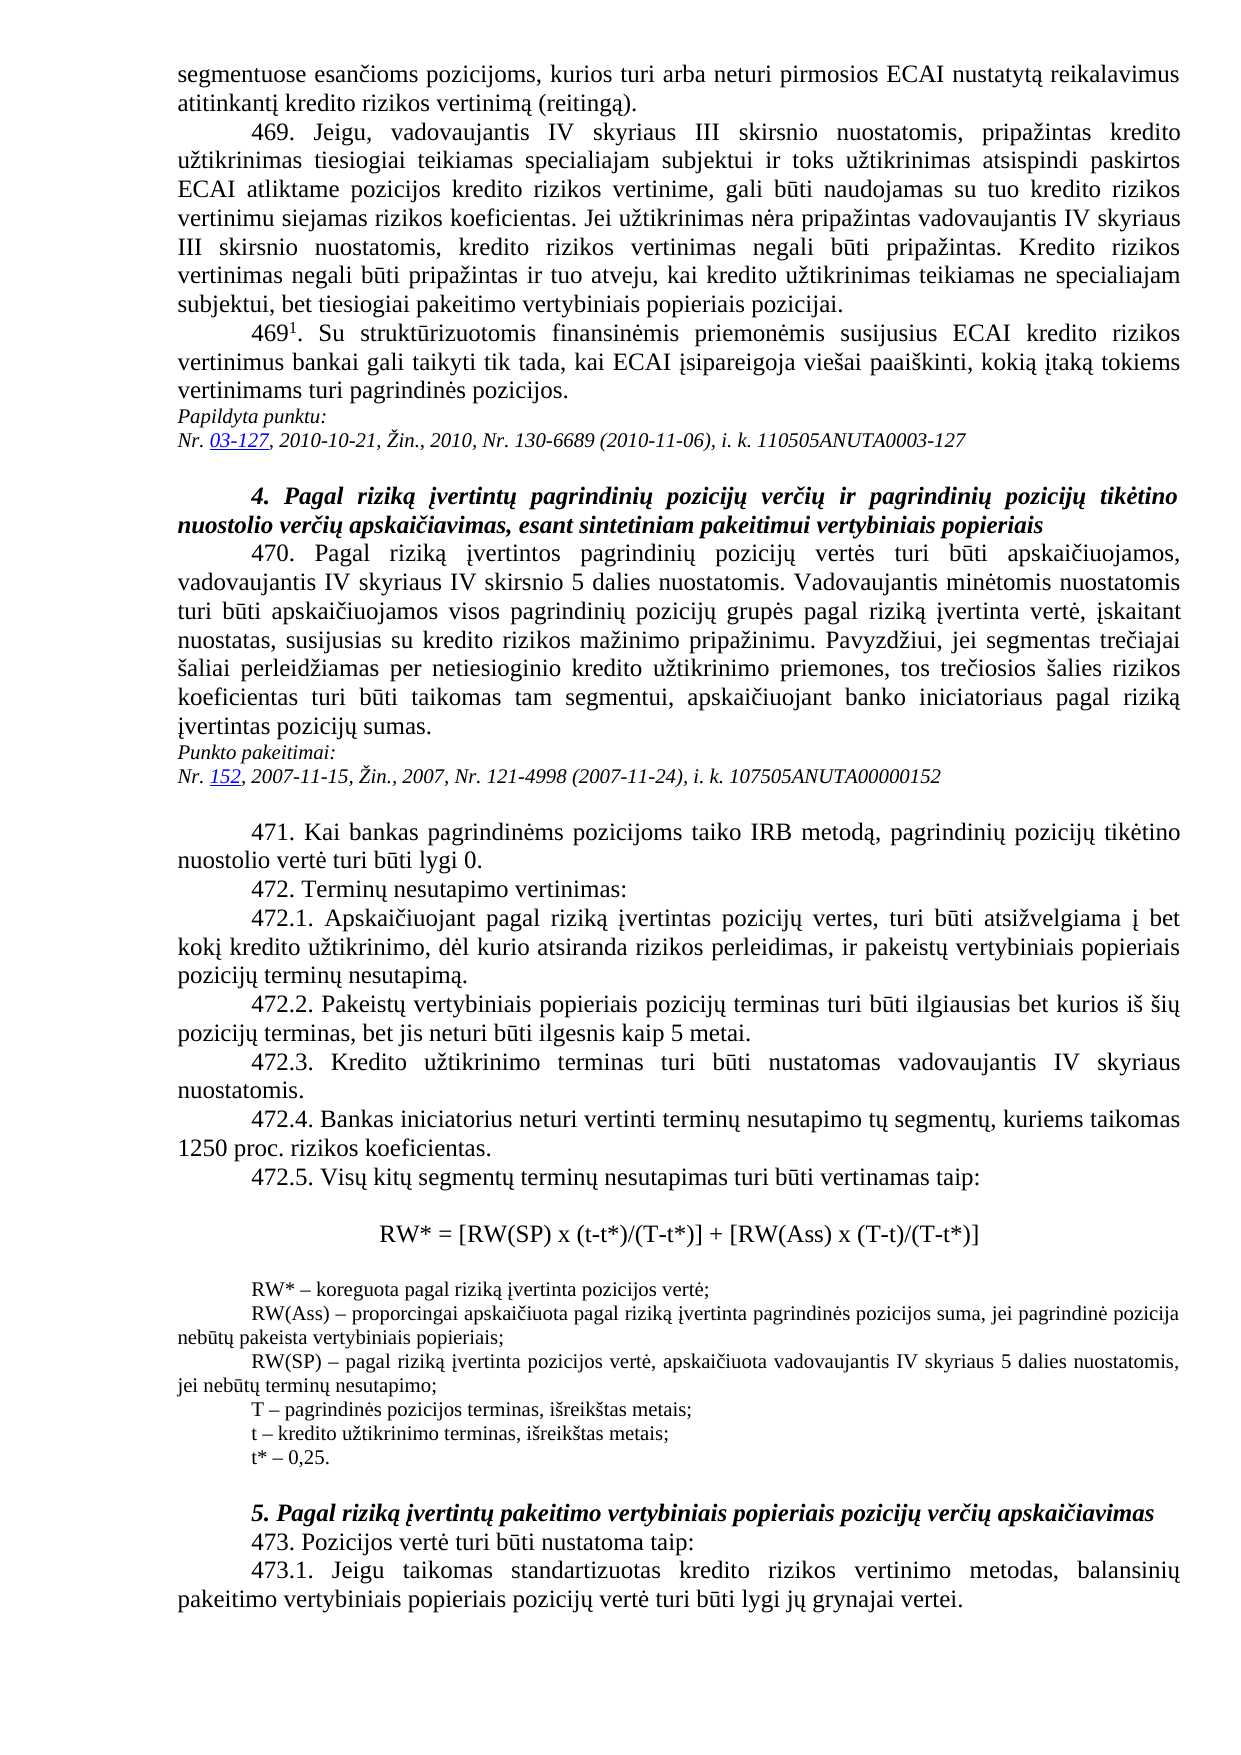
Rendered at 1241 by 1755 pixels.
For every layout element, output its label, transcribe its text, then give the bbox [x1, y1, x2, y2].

text RW* = [RW(SP) x (t-t*)/(T-t*)] + [RW(Ass) x (T-t)/(T-t*)] [177, 1219, 1181, 1248]
text 472. Terminų nesutapimo vertinimas: [177, 874, 1181, 903]
text 473.1. Jeigu taikomas standartizuotas kredito rizikos vertinimo metodas, balansinių pakeitimo vertybiniais popieriais pozicijų vertė turi būti lygi jų grynajai vertei. [177, 1555, 1181, 1613]
text 470. Pagal riziką įvertintos pagrindinių pozicijų vertės turi būti apskaičiuojamos, vadovaujantis IV skyriaus IV skirsnio 5 dalies nuostatomis. Vadovaujantis minėtomis nuostatomis turi būti apskaičiuojamos visos pagrindinių pozicijų grupės pagal riziką įvertinta vertė, įskaitant nuostatas, susijusias su kredito rizikos mažinimo pripažinimu. Pavyzdžiui, jei segmentas trečiajai šaliai perleidžiamas per netiesioginio kredito užtikrinimo priemones, tos trečiosios šalies rizikos koeficientas turi būti taikomas tam segmentui, apskaičiuojant banko iniciatoriaus pagal riziką įvertintas pozicijų sumas. [177, 538, 1181, 740]
text Nr. 03-127, 2010-10-21, Žin., 2010, Nr. 130-6689 (2010-11-06), i. k. 110505ANUTA0003-127 [177, 428, 1181, 452]
text 469. Jeigu, vadovaujantis IV skyriaus III skirsnio nuostatomis, pripažintas kredito užtikrinimas tiesiogiai teikiamas specialiajam subjektui ir toks užtikrinimas atsispindi paskirtos ECAI atliktame pozicijos kredito rizikos vertinime, gali būti naudojamas su tuo kredito rizikos vertinimu siejamas rizikos koeficientas. Jei užtikrinimas nėra pripažintas vadovaujantis IV skyriaus III skirsnio nuostatomis, kredito rizikos vertinimas negali būti pripažintas. Kredito rizikos vertinimas negali būti pripažintas ir tuo atveju, kai kredito užtikrinimas teikiamas ne specialiajam subjektui, bet tiesiogiai pakeitimo vertybiniais popieriais pozicijai. [177, 117, 1181, 318]
text RW* – koreguota pagal riziką įvertinta pozicijos vertė; [177, 1277, 1181, 1301]
text 471. Kai bankas pagrindinėms pozicijoms taiko IRB metodą, pagrindinių pozicijų tikėtino nuostolio vertė turi būti lygi 0. [177, 817, 1181, 874]
text 4. Pagal riziką įvertintų pagrindinių pozicijų verčių ir pagrindinių pozicijų tikėtino nuostolio verčių apskaičiavimas, esant sintetiniam pakeitimui vertybiniais popieriais [177, 481, 1181, 538]
text T – pagrindinės pozicijos terminas, išreikštas metais; [177, 1397, 1181, 1421]
text Punkto pakeitimai: [177, 740, 1181, 764]
text t – kredito užtikrinimo terminas, išreikštas metais; [177, 1421, 1181, 1445]
text RW(Ass) – proporcingai apskaičiuota pagal riziką įvertinta pagrindinės pozicijos suma, jei pagrindinė pozicija nebūtų pakeista vertybiniais popieriais; [177, 1301, 1181, 1349]
text segmentuose esančioms pozicijoms, kurios turi arba neturi pirmosios ECAI nustatytą reikalavimus atitinkantį kredito rizikos vertinimą (reitingą). [177, 59, 1181, 117]
text 472.1. Apskaičiuojant pagal riziką įvertintas pozicijų vertes, turi būti atsižvelgiama į bet kokį kredito užtikrinimo, dėl kurio atsiranda rizikos perleidimas, ir pakeistų vertybiniais popieriais pozicijų terminų nesutapimą. [177, 903, 1181, 989]
text Nr. 152, 2007-11-15, Žin., 2007, Nr. 121-4998 (2007-11-24), i. k. 107505ANUTA00000152 [177, 764, 1181, 788]
text 5. Pagal riziką įvertintų pakeitimo vertybiniais popieriais pozicijų verčių apskaičiavimas [177, 1498, 1181, 1527]
text 472.3. Kredito užtikrinimo terminas turi būti nustatomas vadovaujantis IV skyriaus nuostatomis. [177, 1047, 1181, 1104]
text 4691. Su struktūrizuotomis finansinėmis priemonėmis susijusius ECAI kredito rizikos vertinimus bankai gali taikyti tik tada, kai ECAI įsipareigoja viešai paaiškinti, kokią įtaką tokiems vertinimams turi pagrindinės pozicijos. [177, 318, 1181, 404]
text t* – 0,25. [177, 1445, 1181, 1469]
text 472.4. Bankas iniciatorius neturi vertinti terminų nesutapimo tų segmentų, kuriems taikomas 1250 proc. rizikos koeficientas. [177, 1104, 1181, 1162]
text 472.5. Visų kitų segmentų terminų nesutapimas turi būti vertinamas taip: [177, 1162, 1181, 1190]
text 473. Pozicijos vertė turi būti nustatoma taip: [177, 1527, 1181, 1555]
text Papildyta punktu: [177, 404, 1181, 428]
text RW(SP) – pagal riziką įvertinta pozicijos vertė, apskaičiuota vadovaujantis IV skyriaus 5 dalies nuostatomis, jei nebūtų terminų nesutapimo; [177, 1349, 1181, 1397]
text 472.2. Pakeistų vertybiniais popieriais pozicijų terminas turi būti ilgiausias bet kurios iš šių pozicijų terminas, bet jis neturi būti ilgesnis kaip 5 metai. [177, 989, 1181, 1047]
